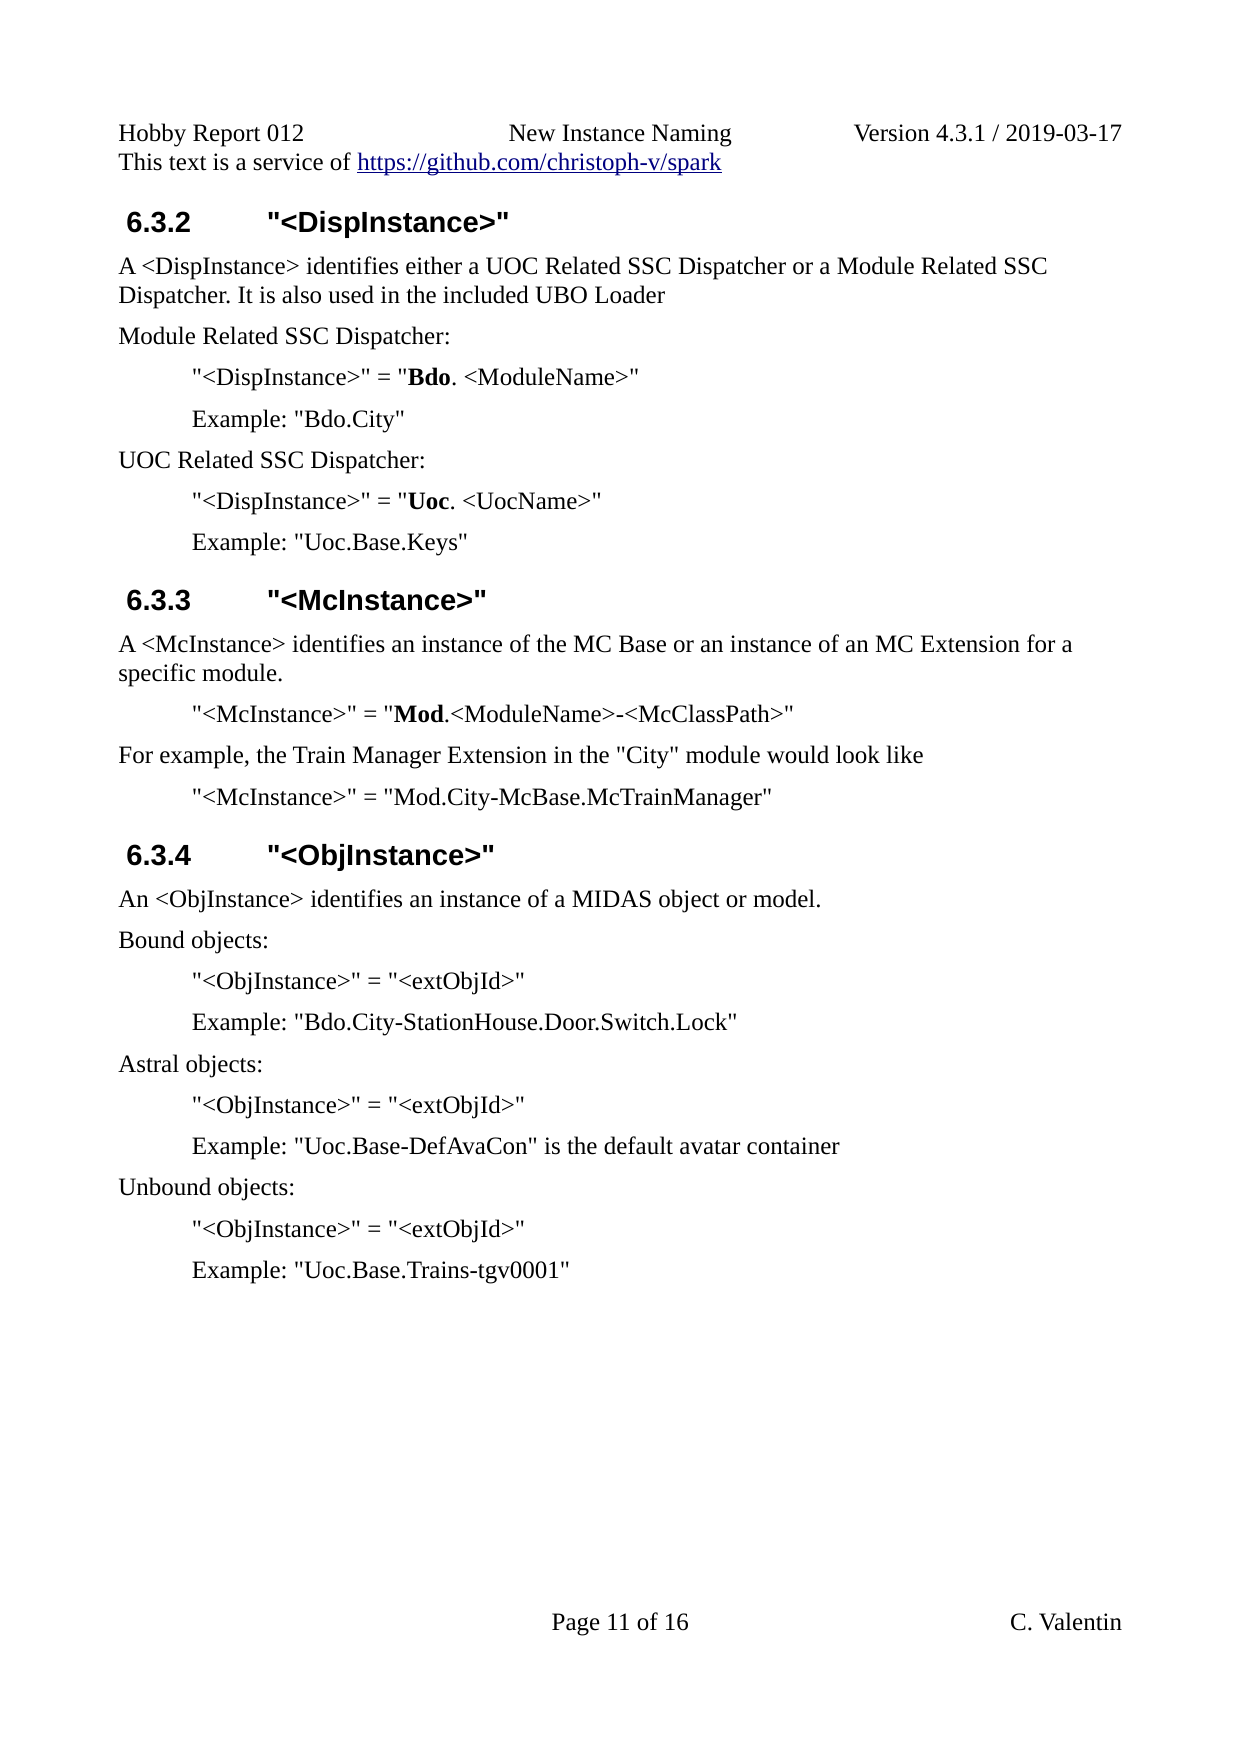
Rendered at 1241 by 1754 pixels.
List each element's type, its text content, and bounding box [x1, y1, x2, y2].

text An <ObjInstance> identifies an instance of a MIDAS object or model. [118, 884, 1122, 912]
text Example: "Uoc.Base.Keys" [192, 527, 1122, 556]
subtitle "<McInstance>" [118, 583, 1122, 617]
text Example: "Uoc.Base-DefAvaCon" is the default avatar container [192, 1131, 1122, 1160]
text UOC Related SSC Dispatcher: [118, 445, 1122, 474]
text Unbound objects: [118, 1172, 1122, 1201]
text "<ObjInstance>" = "<extObjId>" [192, 1090, 1122, 1119]
subtitle "<DispInstance>" [118, 205, 1122, 239]
text "<McInstance>" = "Mod.City-McBase.McTrainManager" [192, 782, 1122, 811]
text A <DispInstance> identifies either a UOC Related SSC Dispatcher or a Module Related SSC Dispatcher. It is also used in the included UBO Loader [118, 251, 1122, 309]
text Example: "Bdo.City-StationHouse.Door.Switch.Lock" [192, 1007, 1122, 1036]
text Astral objects: [118, 1049, 1122, 1077]
text "<McInstance>" = "Mod.<ModuleName>-<McClassPath>" [192, 699, 1122, 728]
text "<ObjInstance>" = "<extObjId>" [192, 966, 1122, 995]
text A <McInstance> identifies an instance of the MC Base or an instance of an MC Extension for a specific module. [118, 629, 1122, 687]
text Example: "Bdo.City" [192, 404, 1122, 432]
text Module Related SSC Dispatcher: [118, 321, 1122, 350]
text "<DispInstance>" = "Bdo. <ModuleName>" [192, 362, 1122, 391]
text "<ObjInstance>" = "<extObjId>" [192, 1214, 1122, 1242]
text Example: "Uoc.Base.Trains-tgv0001" [192, 1255, 1122, 1284]
text Bound objects: [118, 925, 1122, 954]
subtitle "<ObjInstance>" [118, 838, 1122, 871]
text "<DispInstance>" = "Uoc. <UocName>" [192, 486, 1122, 515]
text For example, the Train Manager Extension in the "City" module would look like [118, 741, 1122, 769]
